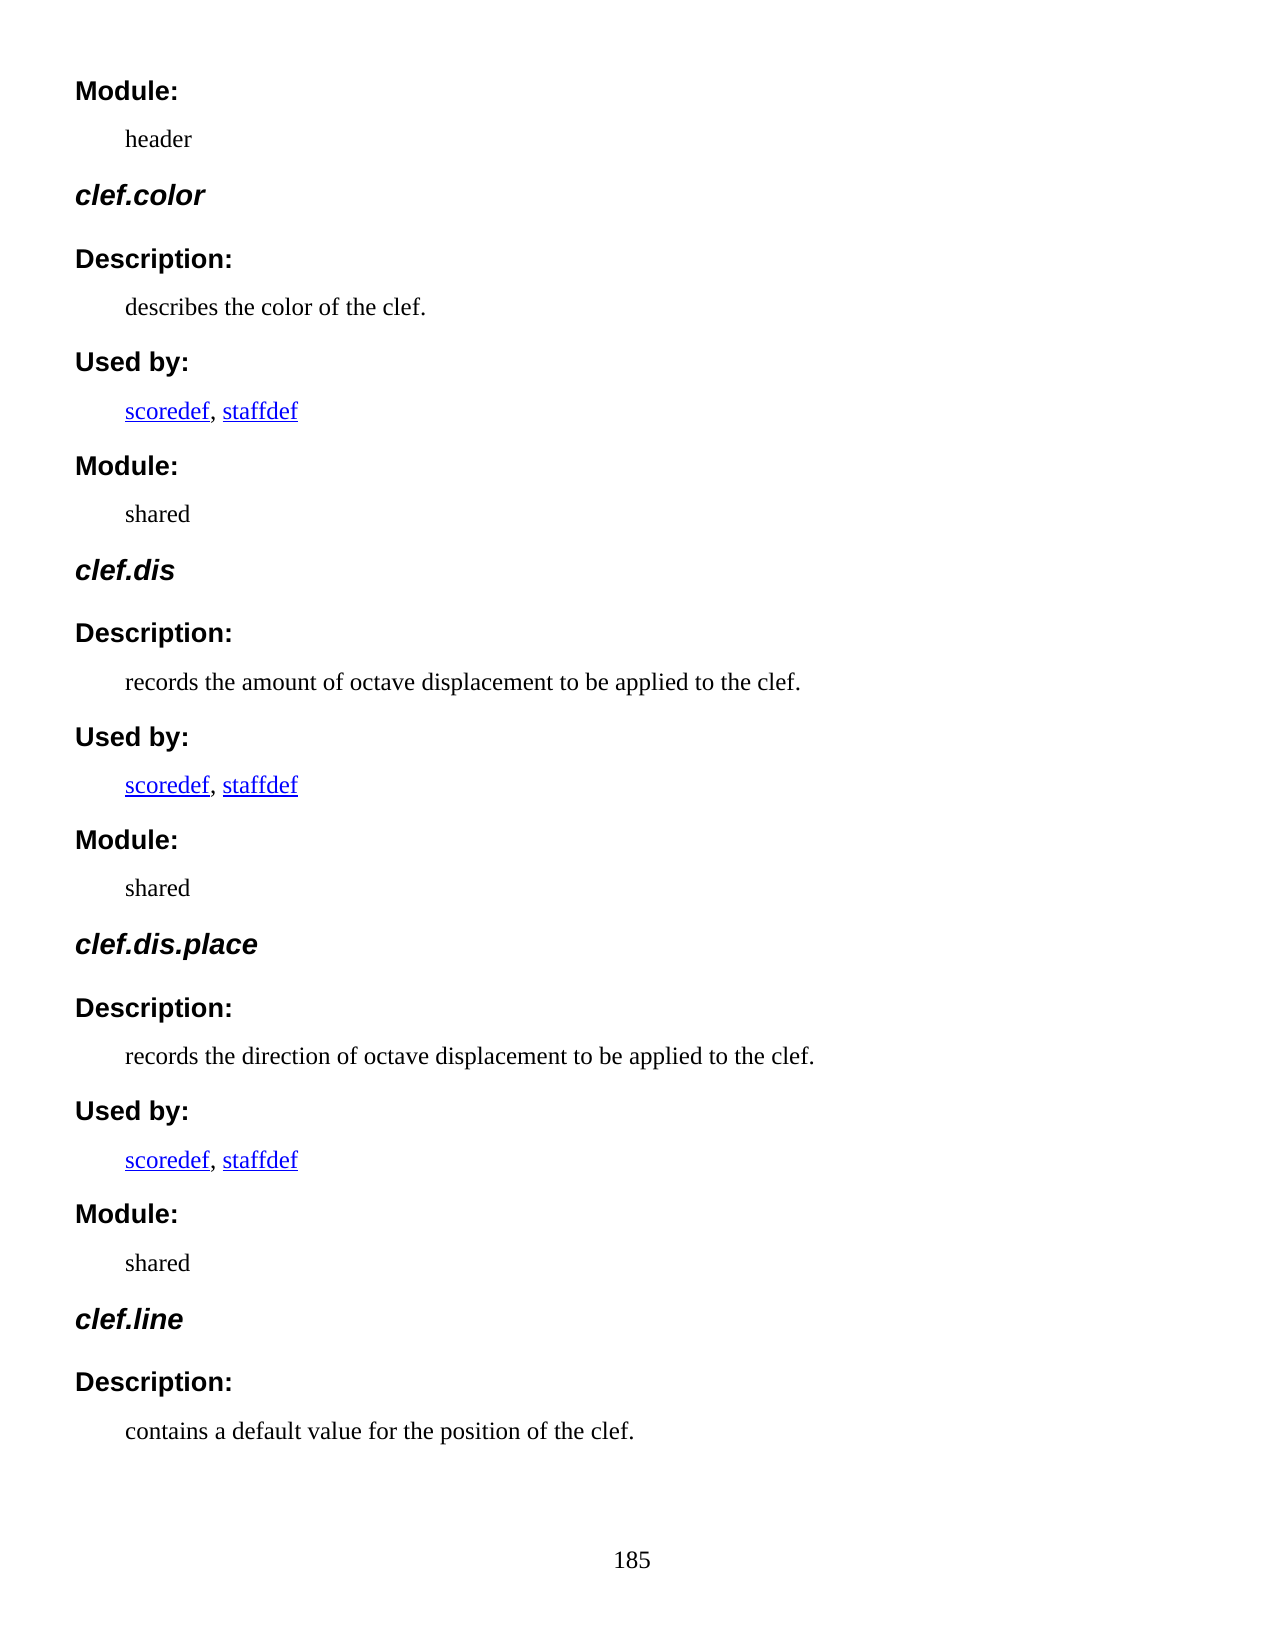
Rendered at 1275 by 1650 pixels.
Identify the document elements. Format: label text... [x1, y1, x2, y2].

text records the direction of octave displacement to be applied to the clef. [75, 1041, 1200, 1070]
text records the amount of octave displacement to be applied to the clef. [75, 667, 1200, 696]
text scoredef, staffdef [75, 1145, 1200, 1173]
text header [75, 124, 1200, 153]
subtitle Description: [75, 1366, 1200, 1398]
text scoredef, staffdef [75, 396, 1200, 424]
text shared [75, 1248, 1200, 1277]
text describes the color of the clef. [75, 292, 1200, 321]
subtitle Module: [75, 1198, 1200, 1230]
subtitle clef.line [75, 1302, 1200, 1335]
subtitle Used by: [75, 1095, 1200, 1126]
subtitle Description: [75, 617, 1200, 649]
subtitle Description: [75, 992, 1200, 1023]
text scoredef, staffdef [75, 770, 1200, 799]
subtitle Module: [75, 449, 1200, 481]
text shared [75, 499, 1200, 528]
subtitle Used by: [75, 346, 1200, 377]
text shared [75, 873, 1200, 902]
subtitle clef.color [75, 178, 1200, 212]
subtitle Description: [75, 243, 1200, 274]
text contains a default value for the position of the clef. [75, 1416, 1200, 1445]
subtitle Module: [75, 75, 1200, 106]
subtitle Used by: [75, 721, 1200, 752]
subtitle clef.dis [75, 553, 1200, 586]
subtitle clef.dis.place [75, 927, 1200, 961]
subtitle Module: [75, 824, 1200, 855]
